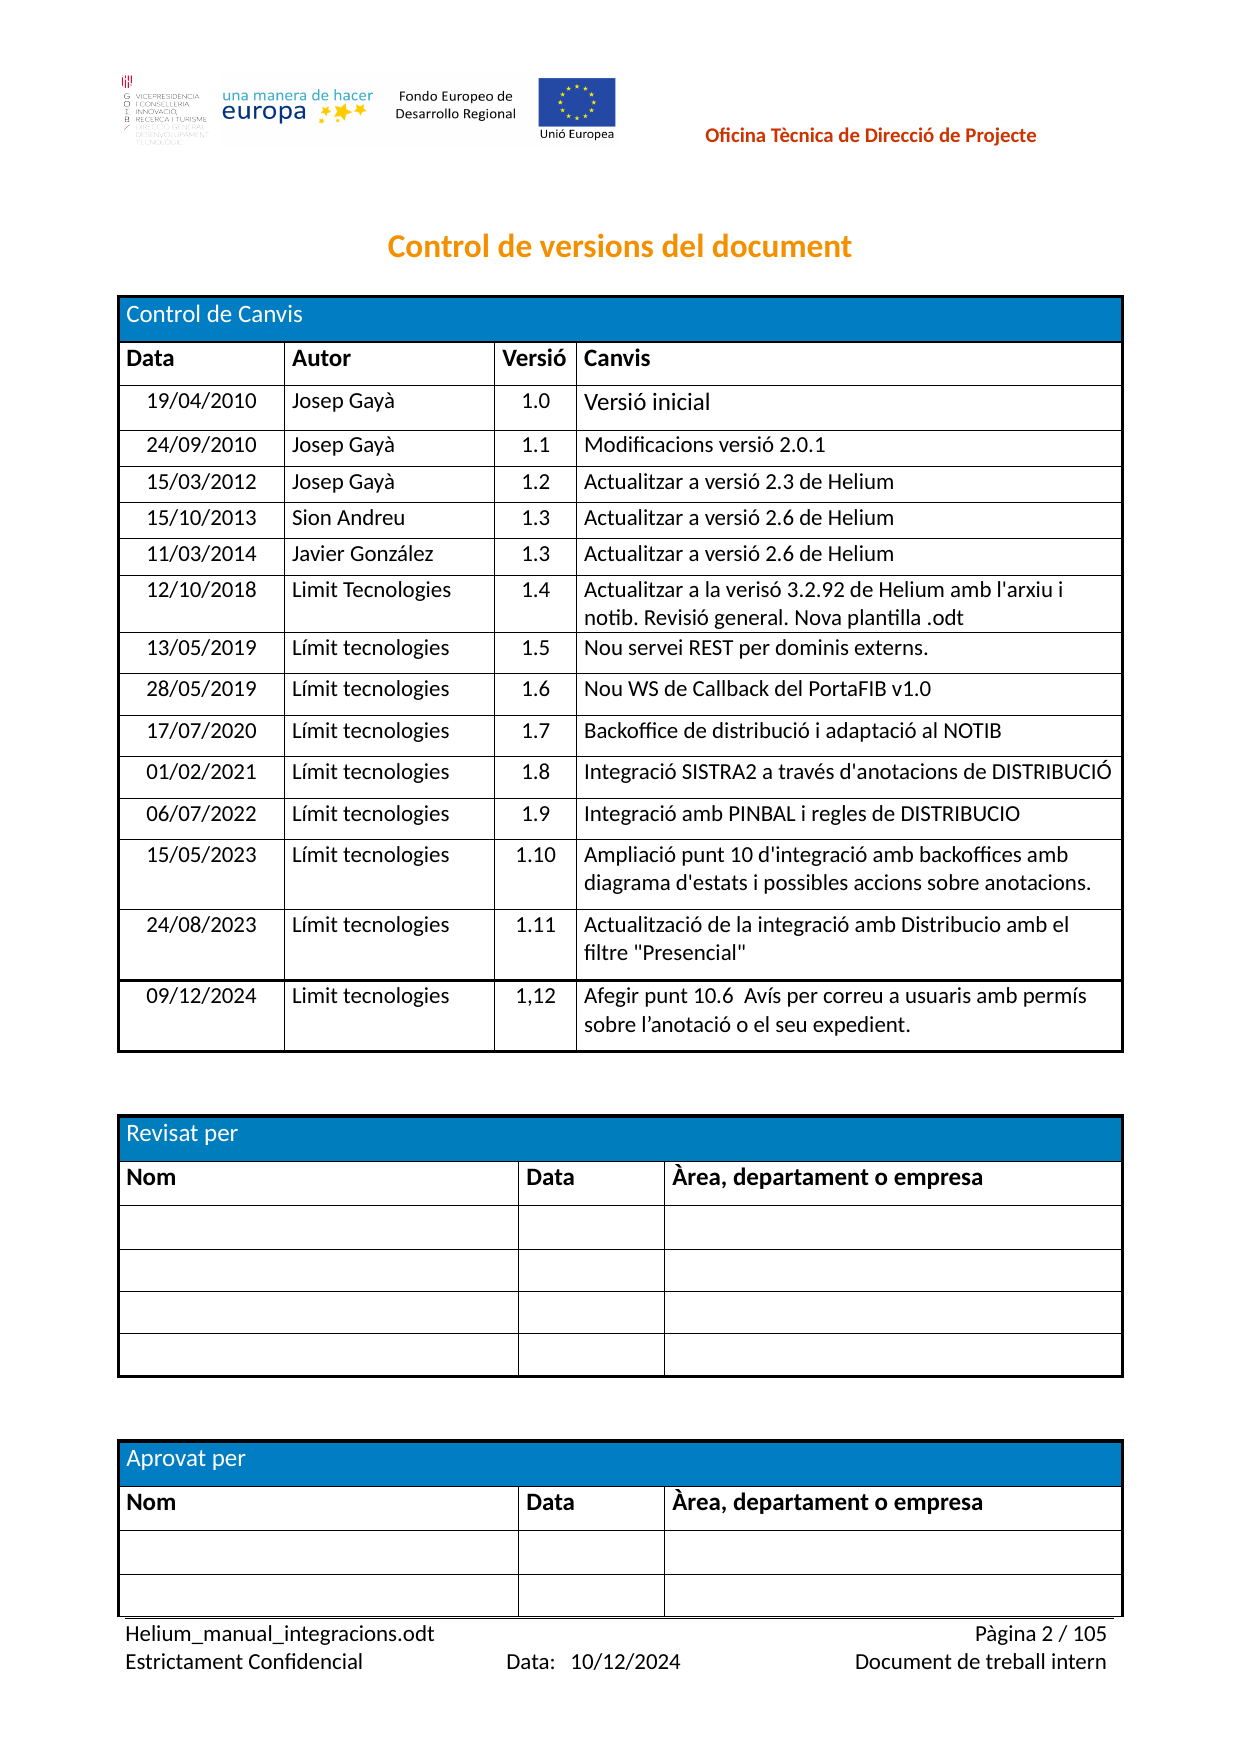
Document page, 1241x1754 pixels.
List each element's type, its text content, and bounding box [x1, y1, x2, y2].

table_cell [665, 1334, 1121, 1375]
table_cell 1.11 [495, 910, 576, 978]
table_cell 1.4 [495, 576, 576, 632]
table_cell [519, 1575, 664, 1616]
table_cell Límit tecnologies [285, 716, 494, 756]
table_cell 13/05/2019 [120, 633, 284, 673]
table_cell 15/10/2013 [120, 503, 284, 538]
table_cell Josep Gayà [285, 431, 494, 466]
picture [118, 73, 213, 147]
table_cell [665, 1206, 1121, 1249]
table_cell 1.5 [495, 633, 576, 673]
table_cell Data [519, 1487, 664, 1529]
table_cell Autor [285, 343, 494, 385]
table_cell [120, 1206, 518, 1249]
table_cell 1.10 [495, 840, 576, 909]
table_cell 1.6 [495, 674, 576, 715]
picture [219, 73, 621, 147]
table_cell Versió inicial [577, 386, 1121, 429]
table_cell Àrea, departament o empresa [665, 1162, 1121, 1204]
table_cell [519, 1334, 664, 1375]
table_cell Nou servei REST per dominis externs. [577, 633, 1121, 673]
table_cell 24/08/2023 [120, 910, 284, 978]
table_cell Límit tecnologies [285, 674, 494, 715]
table_cell [120, 1531, 518, 1574]
table_cell [519, 1250, 664, 1291]
table_cell Àrea, departament o empresa [665, 1487, 1121, 1529]
table_cell Josep Gayà [285, 386, 494, 429]
table_cell 1.3 [495, 503, 576, 538]
table_cell [519, 1531, 664, 1574]
table_cell Actualització de la integració amb Distribucio amb el filtre "Presencial" [577, 910, 1121, 978]
table_cell 28/05/2019 [120, 674, 284, 715]
table_cell [665, 1531, 1121, 1574]
table_cell Limit tecnologies [285, 982, 494, 1050]
table_cell [519, 1292, 664, 1333]
table_cell 01/02/2021 [120, 757, 284, 798]
table_cell 11/03/2014 [120, 539, 284, 574]
table_header Aprovat per [120, 1443, 1121, 1486]
table_cell 17/07/2020 [120, 716, 284, 756]
table_cell 1,12 [495, 982, 576, 1050]
table_cell Límit tecnologies [285, 633, 494, 673]
table_cell Actualitzar a la verisó 3.2.92 de Helium amb l'arxiu i notib. Revisió general. Nova plantilla .odt [577, 576, 1121, 632]
table_cell Versió [495, 343, 576, 385]
table_cell Actualitzar a versió 2.3 de Helium [577, 467, 1121, 502]
table_cell [665, 1575, 1121, 1616]
table_cell Data [120, 343, 284, 385]
table_cell 24/09/2010 [120, 431, 284, 466]
table_cell 19/04/2010 [120, 386, 284, 429]
table_cell Nom [120, 1487, 518, 1529]
table_cell 12/10/2018 [120, 576, 284, 632]
table_header Revisat per [120, 1118, 1121, 1161]
table_cell 15/05/2023 [120, 840, 284, 909]
table_cell Backoffice de distribució i adaptació al NOTIB [577, 716, 1121, 756]
table_cell 1.8 [495, 757, 576, 798]
table_cell [120, 1334, 518, 1375]
table_cell 15/03/2012 [120, 467, 284, 502]
table_cell Integració SISTRA2 a través d'anotacions de DISTRIBUCIÓ [577, 757, 1121, 798]
table_cell Ampliació punt 10 d'integració amb backoffices amb diagrama d'estats i possibles accions sobre anotacions. [577, 840, 1121, 909]
table_cell Data [519, 1162, 664, 1204]
table_cell Límit tecnologies [285, 757, 494, 798]
table_cell Sion Andreu [285, 503, 494, 538]
table_header Control de Canvis [120, 298, 1121, 341]
table_cell [519, 1206, 664, 1249]
table_cell 1.3 [495, 539, 576, 574]
table_cell 1.0 [495, 386, 576, 429]
table_cell 1.2 [495, 467, 576, 502]
table_cell Canvis [577, 343, 1121, 385]
table_cell 1.7 [495, 716, 576, 756]
table_cell [665, 1250, 1121, 1291]
table_cell [120, 1250, 518, 1291]
table_cell Afegir punt 10.6 Avís per correu a usuaris amb permís sobre l’anotació o el seu expedient. [577, 982, 1121, 1050]
table_cell 09/12/2024 [120, 982, 284, 1050]
table_cell 06/07/2022 [120, 799, 284, 839]
table_cell Límit tecnologies [285, 799, 494, 839]
table_cell [120, 1292, 518, 1333]
table_cell Límit tecnologies [285, 910, 494, 978]
table_cell 1.1 [495, 431, 576, 466]
table_cell Límit tecnologies [285, 840, 494, 909]
table_cell Actualitzar a versió 2.6 de Helium [577, 503, 1121, 538]
table_cell Josep Gayà [285, 467, 494, 502]
subtitle Control de versions del document [118, 225, 1122, 266]
table_cell Nou WS de Callback del PortaFIB v1.0 [577, 674, 1121, 715]
table_cell Integració amb PINBAL i regles de DISTRIBUCIO [577, 799, 1121, 839]
table_cell Javier González [285, 539, 494, 574]
table_cell [120, 1575, 518, 1616]
table_cell 1.9 [495, 799, 576, 839]
table_cell Nom [120, 1162, 518, 1204]
table_cell [665, 1292, 1121, 1333]
table_cell Actualitzar a versió 2.6 de Helium [577, 539, 1121, 574]
table_cell Modificacions versió 2.0.1 [577, 431, 1121, 466]
table_cell Limit Tecnologies [285, 576, 494, 632]
